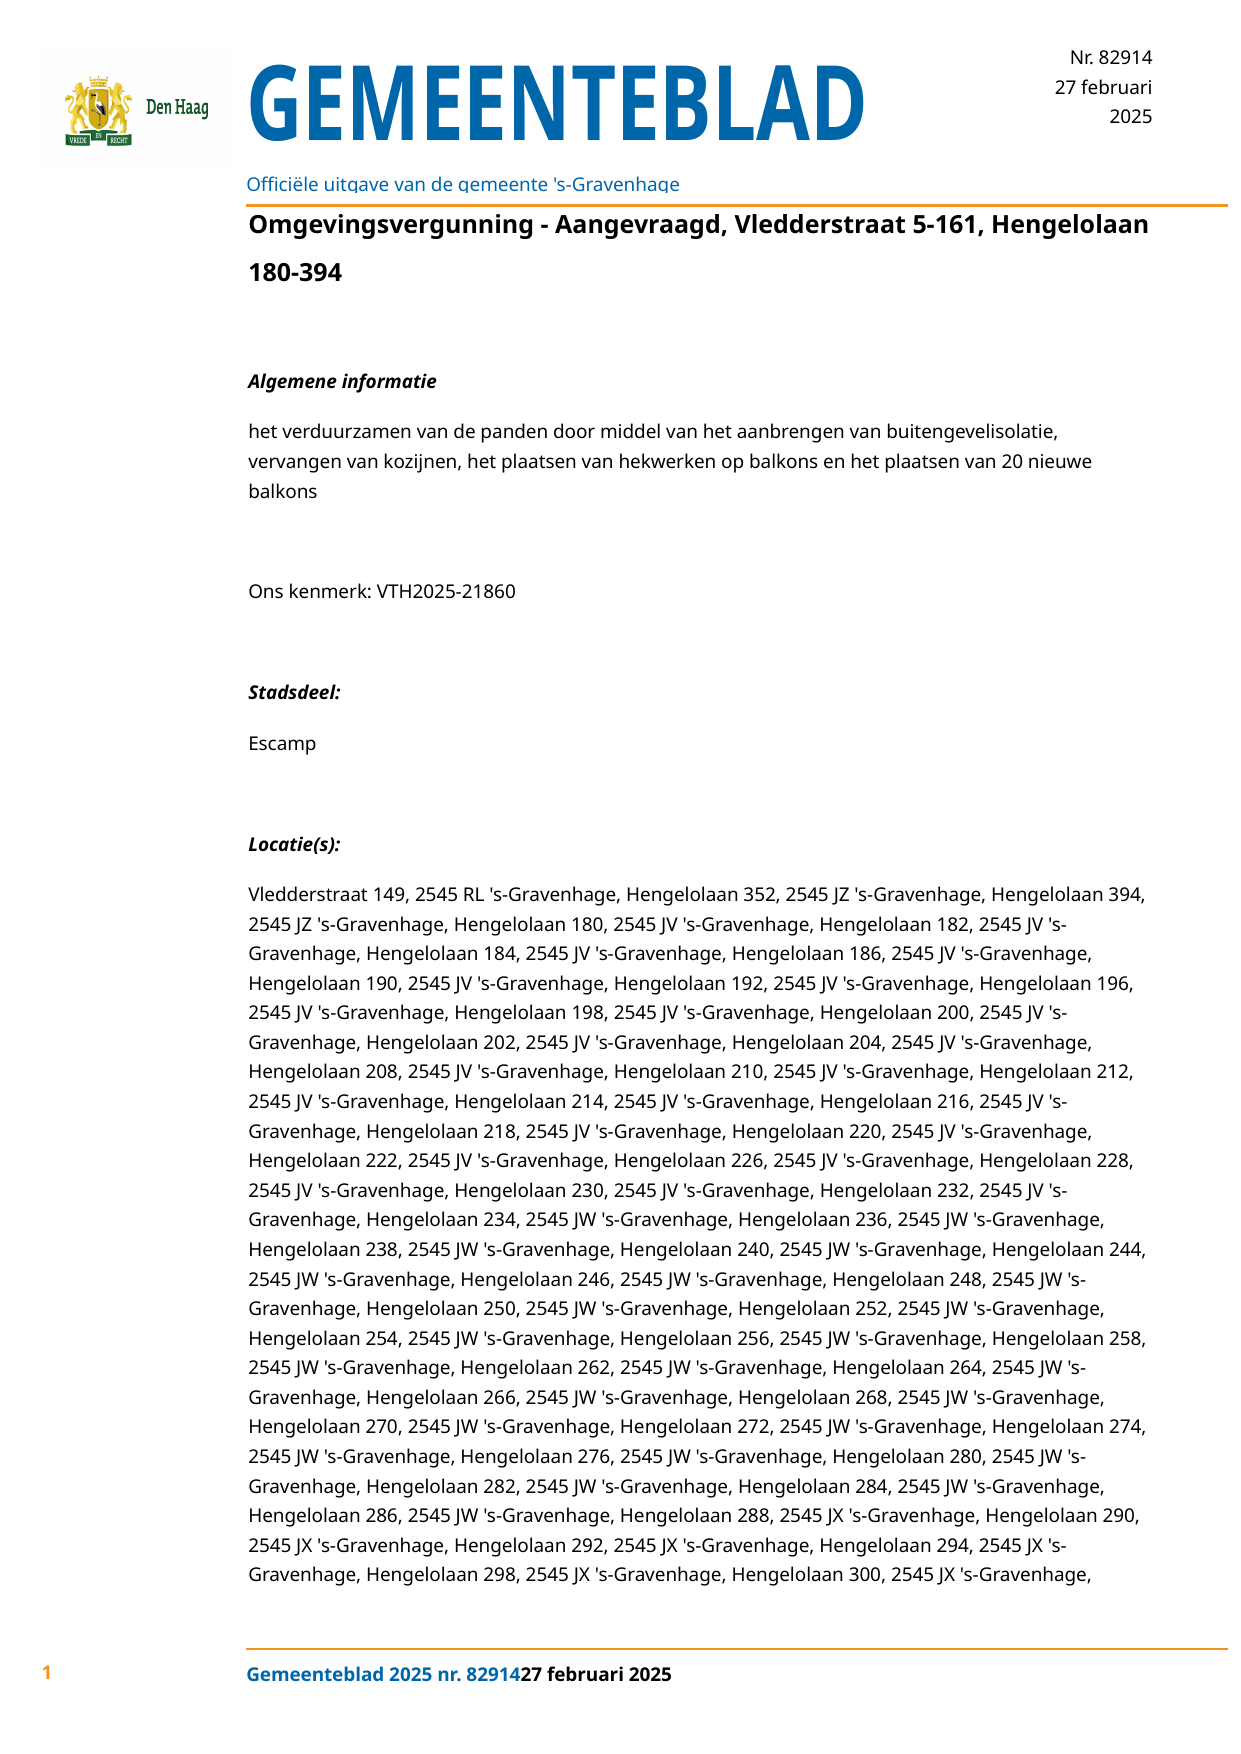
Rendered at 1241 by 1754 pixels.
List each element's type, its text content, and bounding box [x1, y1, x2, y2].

picture [41, 47, 231, 172]
text Locatie(s): [248, 831, 1152, 857]
text Stadsdeel: [248, 679, 1152, 705]
text Ons kenmerk: VTH2025-21860 [248, 579, 1152, 604]
text Vledderstraat 149, 2545 RL 's-Gravenhage, Hengelolaan 352, 2545 JZ 's-Gravenhage, Hengelolaan 394, 2545 JZ 's-Gravenhage, Hengelolaan 180, 2545 JV 's-Gravenhage, Hengelolaan 182, 2545 JV 's-Gravenhage, Hengelolaan 184, 2545 JV 's-Gravenhage, Hengelolaan 186, 2545 JV 's-Gravenhage, Hengelolaan 190, 2545 JV 's-Gravenhage, Hengelolaan 192, 2545 JV 's-Gravenhage, Hengelolaan 196, 2545 JV 's-Gravenhage, Hengelolaan 198, 2545 JV 's-Gravenhage, Hengelolaan 200, 2545 JV 's-Gravenhage, Hengelolaan 202, 2545 JV 's-Gravenhage, Hengelolaan 204, 2545 JV 's-Gravenhage, Hengelolaan 208, 2545 JV 's-Gravenhage, Hengelolaan 210, 2545 JV 's-Gravenhage, Hengelolaan 212, 2545 JV 's-Gravenhage, Hengelolaan 214, 2545 JV 's-Gravenhage, Hengelolaan 216, 2545 JV 's-Gravenhage, Hengelolaan 218, 2545 JV 's-Gravenhage, Hengelolaan 220, 2545 JV 's-Gravenhage, Hengelolaan 222, 2545 JV 's-Gravenhage, Hengelolaan 226, 2545 JV 's-Gravenhage, Hengelolaan 228, 2545 JV 's-Gravenhage, Hengelolaan 230, 2545 JV 's-Gravenhage, Hengelolaan 232, 2545 JV 's-Gravenhage, Hengelolaan 234, 2545 JW 's-Gravenhage, Hengelolaan 236, 2545 JW 's-Gravenhage, Hengelolaan 238, 2545 JW 's-Gravenhage, Hengelolaan 240, 2545 JW 's-Gravenhage, Hengelolaan 244, 2545 JW 's-Gravenhage, Hengelolaan 246, 2545 JW 's-Gravenhage, Hengelolaan 248, 2545 JW 's-Gravenhage, Hengelolaan 250, 2545 JW 's-Gravenhage, Hengelolaan 252, 2545 JW 's-Gravenhage, Hengelolaan 254, 2545 JW 's-Gravenhage, Hengelolaan 256, 2545 JW 's-Gravenhage, Hengelolaan 258, 2545 JW 's-Gravenhage, Hengelolaan 262, 2545 JW 's-Gravenhage, Hengelolaan 264, 2545 JW 's-Gravenhage, Hengelolaan 266, 2545 JW 's-Gravenhage, Hengelolaan 268, 2545 JW 's-Gravenhage, Hengelolaan 270, 2545 JW 's-Gravenhage, Hengelolaan 272, 2545 JW 's-Gravenhage, Hengelolaan 274, 2545 JW 's-Gravenhage, Hengelolaan 276, 2545 JW 's-Gravenhage, Hengelolaan 280, 2545 JW 's-Gravenhage, Hengelolaan 282, 2545 JW 's-Gravenhage, Hengelolaan 284, 2545 JW 's-Gravenhage, Hengelolaan 286, 2545 JW 's-Gravenhage, Hengelolaan 288, 2545 JX 's-Gravenhage, Hengelolaan 290, 2545 JX 's-Gravenhage, Hengelolaan 292, 2545 JX 's-Gravenhage, Hengelolaan 294, 2545 JX 's-Gravenhage, Hengelolaan 298, 2545 JX 's-Gravenhage, Hengelolaan 300, 2545 JX 's-Gravenhage, [248, 881, 1152, 1587]
text Escamp [248, 730, 1152, 756]
text het verduurzamen van de panden door middel van het aanbrengen van buitengevelisolatie, vervangen van kozijnen, het plaatsen van hekwerken op balkons en het plaatsen van 20 nieuwe balkons [248, 419, 1152, 504]
text Algemene informatie [248, 368, 1152, 394]
text Omgevingsvergunning - Aangevraagd, Vledderstraat 5-161, Hengelolaan 180-394 [248, 207, 1152, 288]
